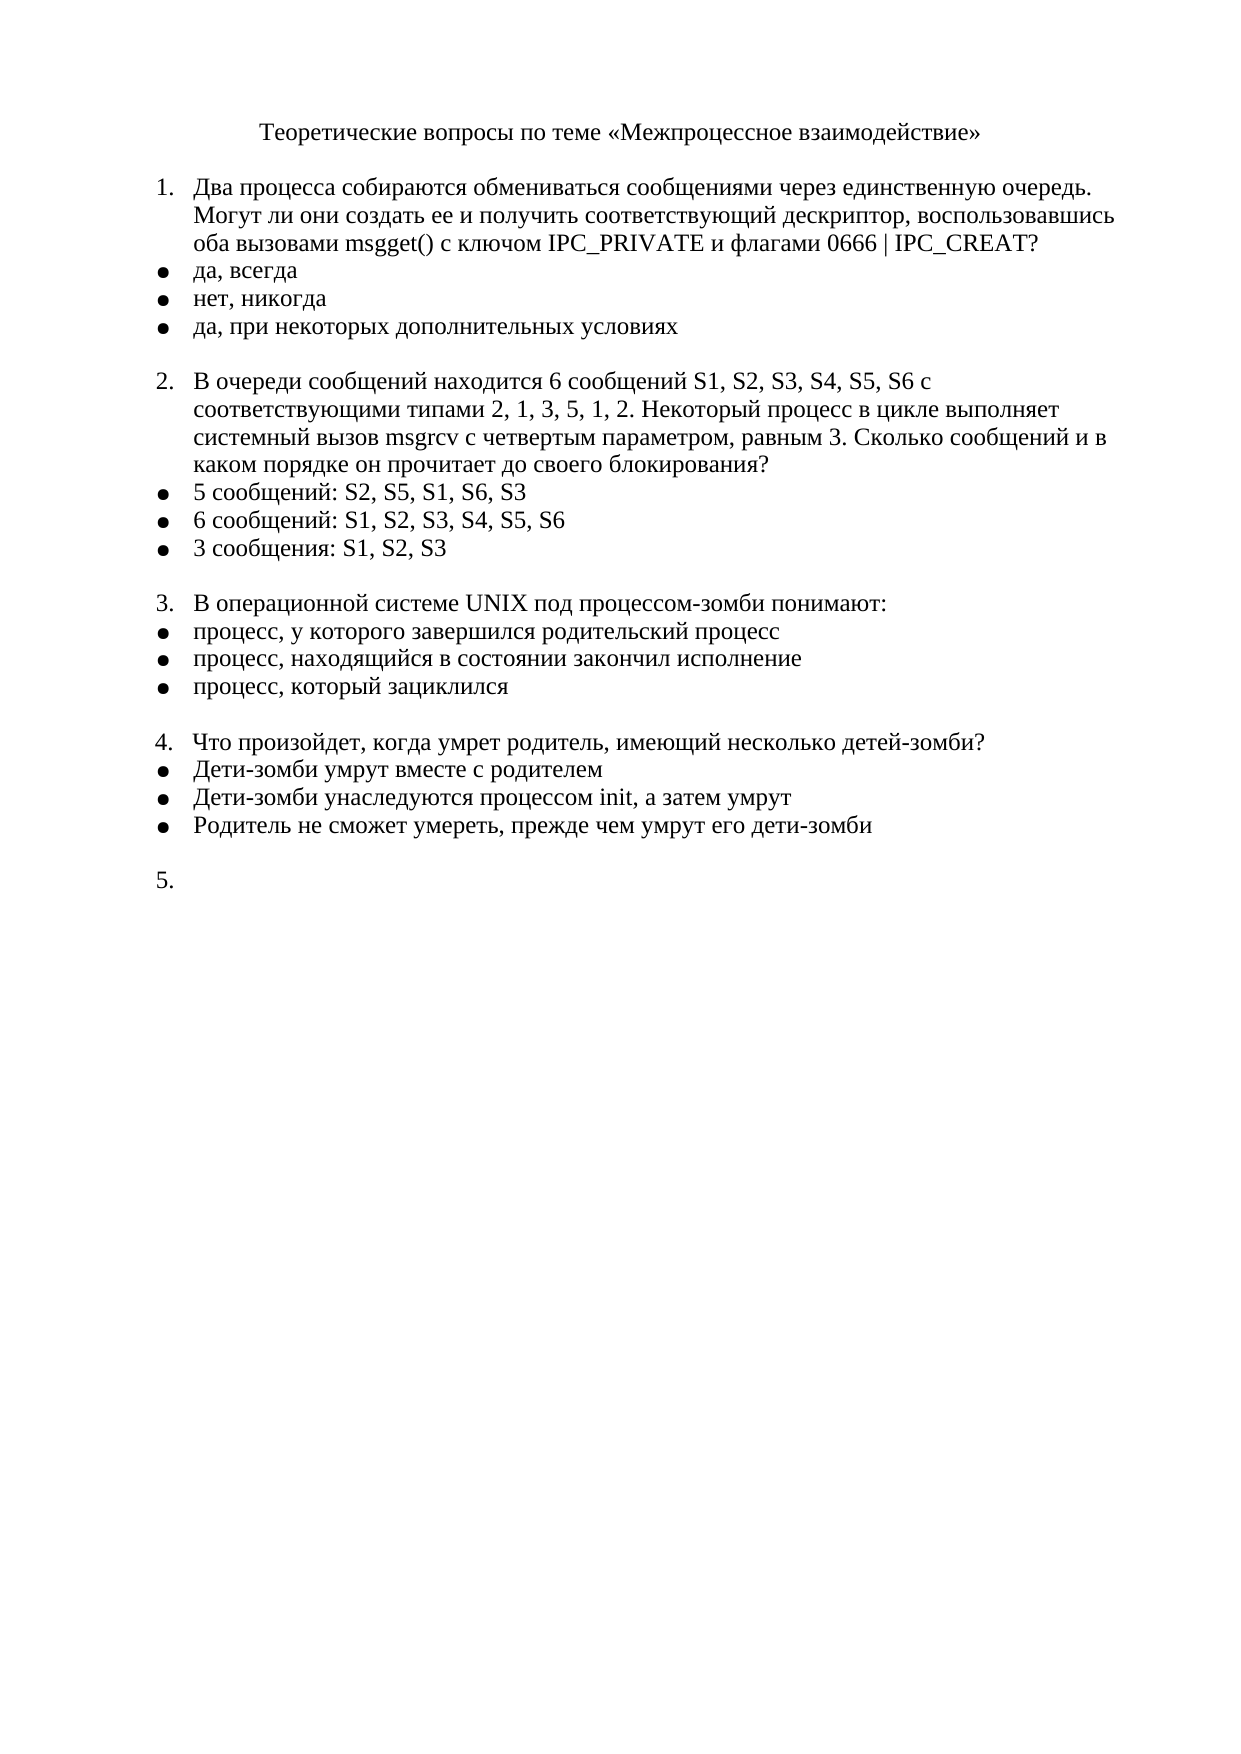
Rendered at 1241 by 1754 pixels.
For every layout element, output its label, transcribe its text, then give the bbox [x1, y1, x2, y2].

list Дети-зомби унаследуются процессом init, а затем умрут [156, 783, 1122, 811]
list Дети-зомби умрут вместе с родителем [156, 755, 1122, 783]
text Теоретические вопросы по теме «Межпроцессное взаимодействие» [118, 118, 1122, 146]
list процесс, который зациклился [156, 672, 1122, 700]
list 3 сообщения: S1, S2, S3 [156, 534, 1122, 561]
list процесс, у которого завершился родительский процесс [156, 617, 1122, 644]
list Родитель не сможет умереть, прежде чем умрут его дети-зомби [156, 811, 1122, 838]
list Два процесса собираются обмениваться сообщениями через единственную очередь. Могут ли они создать ее и получить соответствующий дескриптор, воспользовавшись оба вызовами msgget() с ключом IPC_PRIVATE и флагами 0666 | IPC_CREAT? [156, 173, 1122, 257]
list процесс, находящийся в состоянии закончил исполнение [156, 644, 1122, 672]
list да, всегда [156, 257, 1122, 284]
list нет, никогда [156, 284, 1122, 312]
list 6 сообщений: S1, S2, S3, S4, S5, S6 [156, 506, 1122, 534]
list Что произойдет, когда умрет родитель, имеющий несколько детей-зомби? [154, 728, 1122, 755]
list да, при некоторых дополнительных условиях [156, 312, 1122, 340]
list 5 сообщений: S2, S5, S1, S6, S3 [156, 478, 1122, 506]
list В очереди сообщений находится 6 сообщений S1, S2, S3, S4, S5, S6 с соответствующими типами 2, 1, 3, 5, 1, 2. Некоторый процесс в цикле выполняет системный вызов msgrcv c четвертым параметром, равным 3. Сколько сообщений и в каком порядке он прочитает до своего блокирования? [156, 367, 1122, 478]
list В операционной системе UNIX под процессом-зомби понимают: [156, 589, 1122, 617]
